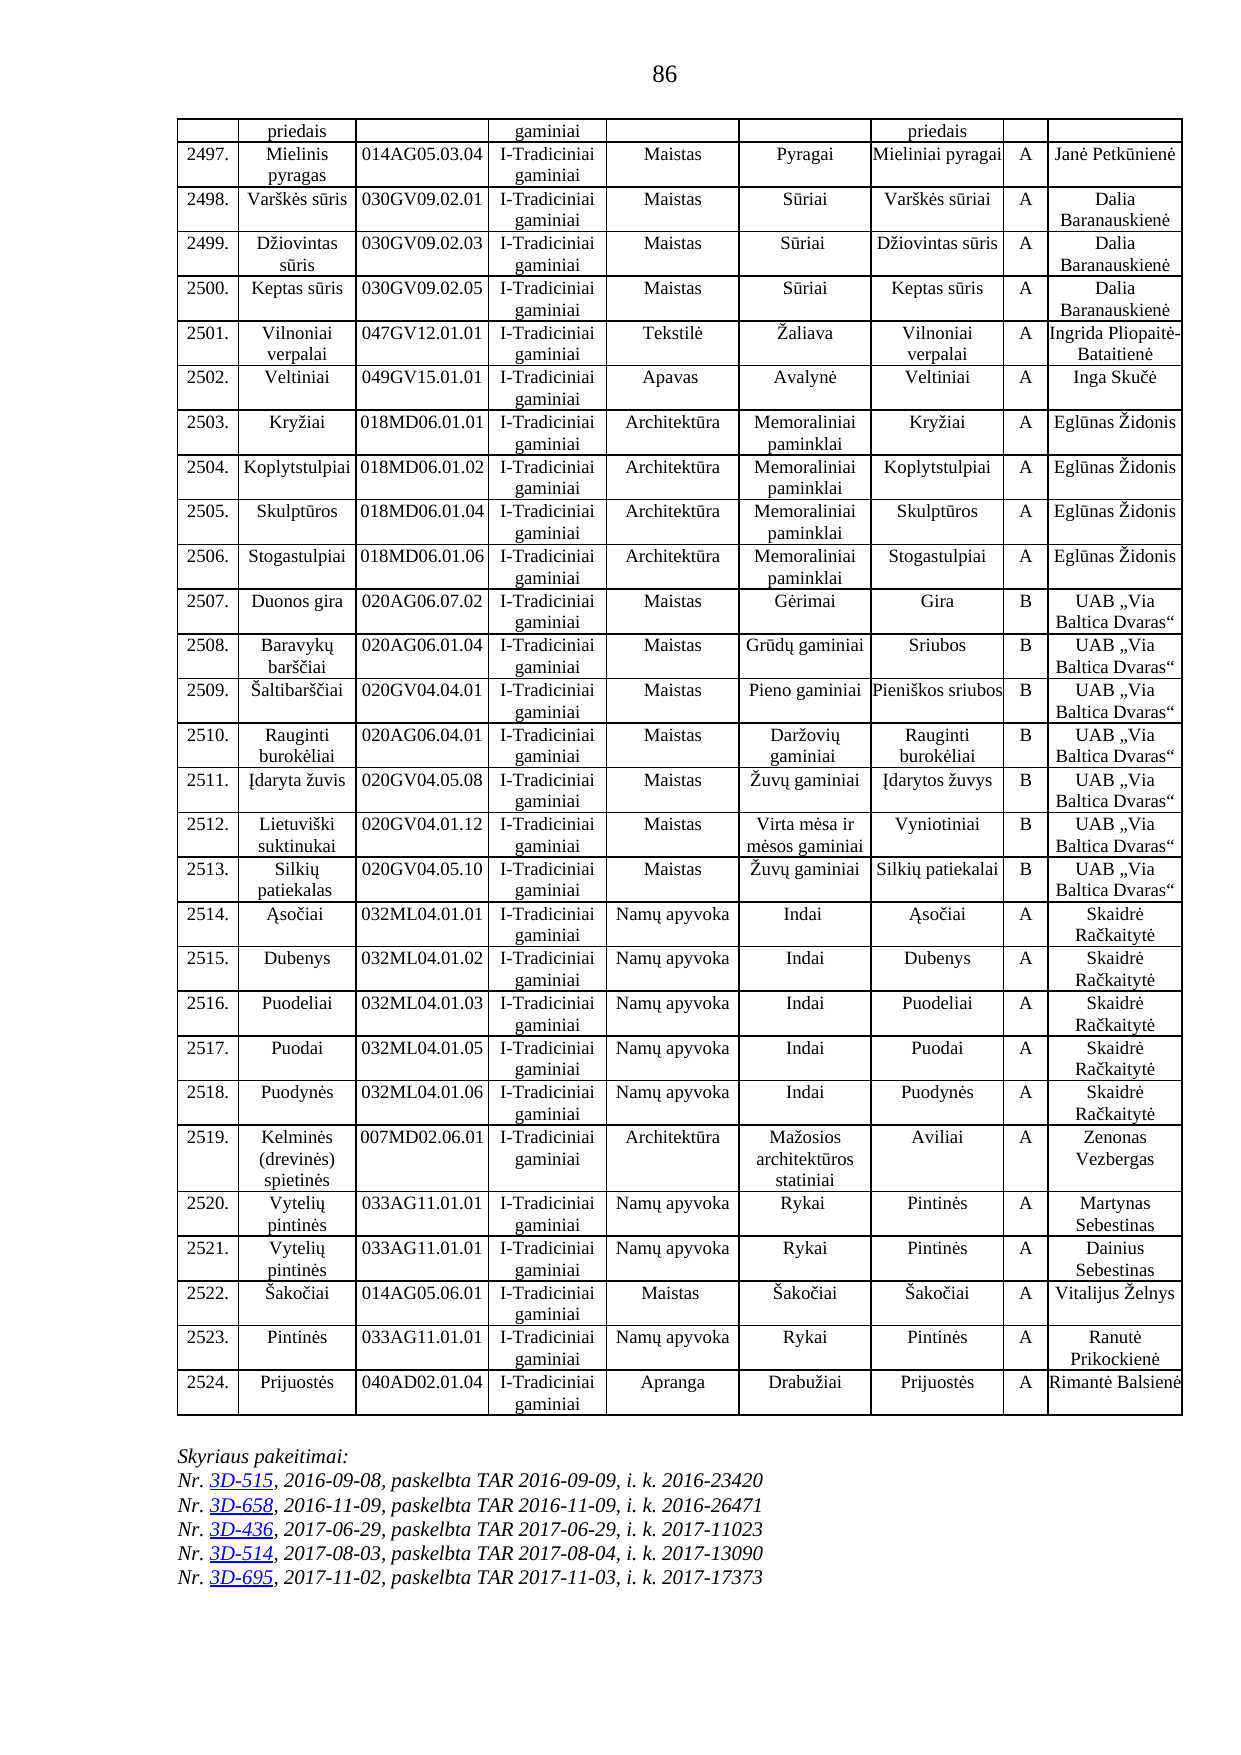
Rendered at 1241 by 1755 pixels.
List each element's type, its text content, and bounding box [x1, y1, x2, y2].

table_cell 2518. [178, 1081, 238, 1124]
table_cell 2514. [178, 903, 238, 946]
table_cell 020AG06.07.02 [357, 590, 488, 633]
table_cell B [1004, 858, 1047, 901]
table_cell A [1004, 232, 1047, 275]
table_cell 2516. [178, 992, 238, 1035]
table_cell 2513. [178, 858, 238, 901]
table_cell Tekstilė [607, 322, 738, 365]
table_cell Skaidrė Račkaitytė [1049, 947, 1181, 990]
table_cell A [1004, 456, 1047, 499]
table_cell Eglūnas Židonis [1049, 545, 1181, 588]
table_cell Memoraliniai paminklai [740, 545, 870, 588]
table_cell Martynas Sebestinas [1049, 1192, 1181, 1235]
text Nr. 3D-515, 2016-09-08, paskelbta TAR 2016-09-09, i. k. 2016-23420 [177, 1468, 1152, 1492]
table_cell Maistas [607, 858, 738, 901]
table_cell A [1004, 500, 1047, 543]
table_cell I-Tradiciniai gaminiai [489, 277, 606, 320]
table_cell Varškės sūriai [872, 188, 1003, 231]
table_cell 032ML04.01.06 [357, 1081, 488, 1124]
table_cell Maistas [607, 143, 738, 186]
table_cell 049GV15.01.01 [357, 366, 488, 409]
table_cell A [1004, 992, 1047, 1035]
table_cell B [1004, 590, 1047, 633]
table_cell Skulptūros [872, 500, 1003, 543]
table_cell Pintinės [872, 1237, 1003, 1280]
table_cell 2508. [178, 635, 238, 677]
table_cell 2522. [178, 1282, 238, 1325]
table_cell I-Tradiciniai gaminiai [489, 768, 606, 812]
table_cell I-Tradiciniai gaminiai [489, 1282, 606, 1325]
table_cell Mažosios architektūros statiniai [740, 1126, 870, 1191]
table_cell [357, 120, 488, 141]
table_cell Maistas [607, 724, 738, 767]
table_cell Žaliava [740, 322, 870, 365]
table_cell 030GV09.02.03 [357, 232, 488, 275]
table_cell Vilnoniai verpalai [872, 322, 1003, 365]
table_cell 032ML04.01.02 [357, 947, 488, 990]
table_cell 007MD02.06.01 [357, 1126, 488, 1191]
table_cell I-Tradiciniai gaminiai [489, 1081, 606, 1124]
table_cell Eglūnas Židonis [1049, 411, 1181, 454]
table_cell Apavas [607, 366, 738, 409]
table_cell priedais [239, 120, 355, 141]
table_cell Maistas [607, 277, 738, 320]
table_cell Rykai [740, 1326, 870, 1369]
table_cell Apranga [607, 1371, 738, 1414]
table_cell Architektūra [607, 545, 738, 588]
table_cell I-Tradiciniai gaminiai [489, 992, 606, 1035]
table_cell 2519. [178, 1126, 238, 1191]
table_cell Maistas [607, 679, 738, 722]
table_cell Ąsočiai [239, 903, 355, 946]
table_cell 2517. [178, 1037, 238, 1080]
table_cell 020AG06.01.04 [357, 635, 488, 677]
table_cell Kryžiai [239, 411, 355, 454]
table_cell I-Tradiciniai gaminiai [489, 590, 606, 633]
table_cell 2520. [178, 1192, 238, 1235]
table_cell Pintinės [872, 1192, 1003, 1235]
table_cell Indai [740, 1037, 870, 1080]
table_cell 033AG11.01.01 [357, 1237, 488, 1280]
table_cell 2510. [178, 724, 238, 767]
table_cell Indai [740, 1081, 870, 1124]
table_cell Dubenys [872, 947, 1003, 990]
table_cell UAB „Via Baltica Dvaras“ [1049, 813, 1181, 856]
table_cell Maistas [607, 590, 738, 633]
table_cell Grūdų gaminiai [740, 635, 870, 677]
table_cell Maistas [607, 768, 738, 812]
table_cell Įdarytos žuvys [872, 768, 1003, 812]
table_cell priedais [872, 120, 1003, 141]
table_cell Maistas [607, 635, 738, 677]
table_cell Puodeliai [872, 992, 1003, 1035]
table_cell Ranutė Prikockienė [1049, 1326, 1181, 1369]
table_cell 018MD06.01.04 [357, 500, 488, 543]
table_cell [1049, 120, 1181, 141]
table_cell B [1004, 635, 1047, 677]
table_cell Drabužiai [740, 1371, 870, 1414]
table_cell 020AG06.04.01 [357, 724, 488, 767]
text Skyriaus pakeitimai: [177, 1444, 1152, 1468]
table_cell 2512. [178, 813, 238, 856]
table_cell Šakočiai [239, 1282, 355, 1325]
table_cell Eglūnas Židonis [1049, 456, 1181, 499]
table_cell Skaidrė Račkaitytė [1049, 903, 1181, 946]
table_cell Architektūra [607, 411, 738, 454]
table_cell Pyragai [740, 143, 870, 186]
text Nr. 3D-514, 2017-08-03, paskelbta TAR 2017-08-04, i. k. 2017-13090 [177, 1541, 1152, 1565]
table_cell I-Tradiciniai gaminiai [489, 188, 606, 231]
table_cell Sūriai [740, 277, 870, 320]
table_cell [740, 120, 870, 141]
table_cell B [1004, 679, 1047, 722]
table_cell Dalia Baranauskienė [1049, 277, 1181, 320]
table_cell Žuvų gaminiai [740, 768, 870, 812]
table_cell Silkių patiekalai [872, 858, 1003, 901]
table_cell Memoraliniai paminklai [740, 411, 870, 454]
table_cell I-Tradiciniai gaminiai [489, 903, 606, 946]
table_cell Namų apyvoka [607, 1326, 738, 1369]
table_cell I-Tradiciniai gaminiai [489, 1126, 606, 1191]
table_cell Silkių patiekalas [239, 858, 355, 901]
table_cell Avalynė [740, 366, 870, 409]
table_cell Keptas sūris [239, 277, 355, 320]
text Nr. 3D-436, 2017-06-29, paskelbta TAR 2017-06-29, i. k. 2017-11023 [177, 1517, 1152, 1541]
table_cell 2511. [178, 768, 238, 812]
table_cell B [1004, 724, 1047, 767]
table_cell 018MD06.01.06 [357, 545, 488, 588]
table_cell Šaltibarščiai [239, 679, 355, 722]
table_cell Stogastulpiai [239, 545, 355, 588]
table_cell Rykai [740, 1192, 870, 1235]
table_cell A [1004, 277, 1047, 320]
table_cell I-Tradiciniai gaminiai [489, 858, 606, 901]
table_cell UAB „Via Baltica Dvaras“ [1049, 858, 1181, 901]
table_cell I-Tradiciniai gaminiai [489, 456, 606, 499]
table_cell Vyniotiniai [872, 813, 1003, 856]
table_cell Varškės sūris [239, 188, 355, 231]
table_cell 2502. [178, 366, 238, 409]
table_cell Puodynės [872, 1081, 1003, 1124]
table_cell Skaidrė Račkaitytė [1049, 1081, 1181, 1124]
table_cell A [1004, 143, 1047, 186]
table_cell Janė Petkūnienė [1049, 143, 1181, 186]
table_cell Pintinės [872, 1326, 1003, 1369]
table_cell Prijuostės [239, 1371, 355, 1414]
table_cell 018MD06.01.02 [357, 456, 488, 499]
table_cell gaminiai [489, 120, 606, 141]
table_cell Vytelių pintinės [239, 1237, 355, 1280]
table_cell Gėrimai [740, 590, 870, 633]
table_cell 2515. [178, 947, 238, 990]
table_cell I-Tradiciniai gaminiai [489, 322, 606, 365]
table_cell I-Tradiciniai gaminiai [489, 143, 606, 186]
table_cell UAB „Via Baltica Dvaras“ [1049, 635, 1181, 677]
table_cell Stogastulpiai [872, 545, 1003, 588]
table_cell Pieno gaminiai [740, 679, 870, 722]
table_cell Vilnoniai verpalai [239, 322, 355, 365]
table_cell A [1004, 903, 1047, 946]
table_cell I-Tradiciniai gaminiai [489, 1326, 606, 1369]
table_cell 2523. [178, 1326, 238, 1369]
table_cell Rimantė Balsienė [1049, 1371, 1181, 1414]
table_cell Namų apyvoka [607, 947, 738, 990]
table_cell Rauginti burokėliai [239, 724, 355, 767]
table_cell 020GV04.05.10 [357, 858, 488, 901]
table_cell Sriubos [872, 635, 1003, 677]
text Nr. 3D-695, 2017-11-02, paskelbta TAR 2017-11-03, i. k. 2017-17373 [177, 1565, 1152, 1589]
table_cell Džiovintas sūris [239, 232, 355, 275]
table_cell A [1004, 1371, 1047, 1414]
table_cell Maistas [607, 188, 738, 231]
table_cell Architektūra [607, 1126, 738, 1191]
table_cell Gira [872, 590, 1003, 633]
table_cell A [1004, 1081, 1047, 1124]
table_cell 2504. [178, 456, 238, 499]
table_cell Indai [740, 992, 870, 1035]
table_cell Maistas [607, 1282, 738, 1325]
table_cell [178, 120, 238, 141]
table_cell Dainius Sebestinas [1049, 1237, 1181, 1280]
table_cell 030GV09.02.01 [357, 188, 488, 231]
table_cell Daržovių gaminiai [740, 724, 870, 767]
table_cell Ąsočiai [872, 903, 1003, 946]
table_cell Indai [740, 947, 870, 990]
table_cell Eglūnas Židonis [1049, 500, 1181, 543]
table_cell Maistas [607, 813, 738, 856]
table_cell Dalia Baranauskienė [1049, 232, 1181, 275]
table_cell Džiovintas sūris [872, 232, 1003, 275]
table_cell 2507. [178, 590, 238, 633]
table_cell Veltiniai [239, 366, 355, 409]
table_cell Rauginti burokėliai [872, 724, 1003, 767]
table_cell Puodeliai [239, 992, 355, 1035]
table_cell Dubenys [239, 947, 355, 990]
table_cell I-Tradiciniai gaminiai [489, 947, 606, 990]
table_cell 2521. [178, 1237, 238, 1280]
table_cell Aviliai [872, 1126, 1003, 1191]
table_cell 014AG05.06.01 [357, 1282, 488, 1325]
table_cell Pieniškos sriubos [872, 679, 1003, 722]
table_cell A [1004, 1326, 1047, 1369]
table_cell 020GV04.01.12 [357, 813, 488, 856]
table_cell Puodynės [239, 1081, 355, 1124]
table_cell Mieliniai pyragai [872, 143, 1003, 186]
table_cell Memoraliniai paminklai [740, 500, 870, 543]
table_cell A [1004, 188, 1047, 231]
table_cell Architektūra [607, 456, 738, 499]
table_cell Namų apyvoka [607, 992, 738, 1035]
table_cell A [1004, 322, 1047, 365]
table_cell 2500. [178, 277, 238, 320]
table_cell Dalia Baranauskienė [1049, 188, 1181, 231]
table_cell Namų apyvoka [607, 1037, 738, 1080]
table_cell Sūriai [740, 188, 870, 231]
table_cell I-Tradiciniai gaminiai [489, 635, 606, 677]
table_cell I-Tradiciniai gaminiai [489, 679, 606, 722]
table_cell Skulptūros [239, 500, 355, 543]
table_cell Skaidrė Račkaitytė [1049, 1037, 1181, 1080]
table_cell B [1004, 813, 1047, 856]
table_cell 047GV12.01.01 [357, 322, 488, 365]
table_cell B [1004, 768, 1047, 812]
text Nr. 3D-658, 2016-11-09, paskelbta TAR 2016-11-09, i. k. 2016-26471 [177, 1492, 1152, 1517]
table_cell A [1004, 411, 1047, 454]
table_cell Puodai [872, 1037, 1003, 1080]
table_cell Šakočiai [740, 1282, 870, 1325]
table_cell Maistas [607, 232, 738, 275]
table_cell Sūriai [740, 232, 870, 275]
table_cell [607, 120, 738, 141]
table_cell Indai [740, 903, 870, 946]
table_cell 2498. [178, 188, 238, 231]
table_cell Zenonas Vezbergas [1049, 1126, 1181, 1191]
table_cell Lietuviški suktinukai [239, 813, 355, 856]
table_cell Namų apyvoka [607, 903, 738, 946]
table_cell I-Tradiciniai gaminiai [489, 1037, 606, 1080]
table_cell 033AG11.01.01 [357, 1192, 488, 1235]
table_cell Žuvų gaminiai [740, 858, 870, 901]
table_cell Keptas sūris [872, 277, 1003, 320]
table_cell Memoraliniai paminklai [740, 456, 870, 499]
table_cell I-Tradiciniai gaminiai [489, 366, 606, 409]
table_cell Duonos gira [239, 590, 355, 633]
table_cell I-Tradiciniai gaminiai [489, 724, 606, 767]
table_cell 040AD02.01.04 [357, 1371, 488, 1414]
table_cell A [1004, 1237, 1047, 1280]
table_cell 2524. [178, 1371, 238, 1414]
table_cell 033AG11.01.01 [357, 1326, 488, 1369]
table_cell Kelminės (drevinės) spietinės [239, 1126, 355, 1191]
table_cell 2509. [178, 679, 238, 722]
table_cell Namų apyvoka [607, 1081, 738, 1124]
table_cell I-Tradiciniai gaminiai [489, 813, 606, 856]
table_cell 032ML04.01.01 [357, 903, 488, 946]
table_cell 2506. [178, 545, 238, 588]
table_cell Įdaryta žuvis [239, 768, 355, 812]
table_cell 2505. [178, 500, 238, 543]
table_cell A [1004, 1037, 1047, 1080]
table_cell Vitalijus Želnys [1049, 1282, 1181, 1325]
table_cell Mielinis pyragas [239, 143, 355, 186]
table_cell Baravykų barščiai [239, 635, 355, 677]
table_cell I-Tradiciniai gaminiai [489, 411, 606, 454]
table_cell I-Tradiciniai gaminiai [489, 232, 606, 275]
table_cell Veltiniai [872, 366, 1003, 409]
table_cell 020GV04.04.01 [357, 679, 488, 722]
table_cell Pintinės [239, 1326, 355, 1369]
table_cell Puodai [239, 1037, 355, 1080]
table_cell Virta mėsa ir mėsos gaminiai [740, 813, 870, 856]
table_cell [1004, 120, 1047, 141]
table_cell UAB „Via Baltica Dvaras“ [1049, 590, 1181, 633]
table_cell Koplytstulpiai [239, 456, 355, 499]
table_cell UAB „Via Baltica Dvaras“ [1049, 724, 1181, 767]
table_cell 2501. [178, 322, 238, 365]
table_cell A [1004, 545, 1047, 588]
table_cell 2497. [178, 143, 238, 186]
table_cell 032ML04.01.03 [357, 992, 488, 1035]
table_cell A [1004, 1192, 1047, 1235]
table_cell 014AG05.03.04 [357, 143, 488, 186]
table_cell I-Tradiciniai gaminiai [489, 1237, 606, 1280]
table_cell I-Tradiciniai gaminiai [489, 1192, 606, 1235]
table_cell 030GV09.02.05 [357, 277, 488, 320]
table_cell I-Tradiciniai gaminiai [489, 545, 606, 588]
table_cell A [1004, 1126, 1047, 1191]
table_cell A [1004, 366, 1047, 409]
table_cell I-Tradiciniai gaminiai [489, 1371, 606, 1414]
table_cell A [1004, 947, 1047, 990]
table_cell Namų apyvoka [607, 1237, 738, 1280]
table_cell Rykai [740, 1237, 870, 1280]
table_cell UAB „Via Baltica Dvaras“ [1049, 768, 1181, 812]
table_cell Šakočiai [872, 1282, 1003, 1325]
table_cell Ingrida Pliopaitė-Bataitienė [1049, 322, 1181, 365]
table_cell A [1004, 1282, 1047, 1325]
table_cell Namų apyvoka [607, 1192, 738, 1235]
table_cell 2499. [178, 232, 238, 275]
table_cell 032ML04.01.05 [357, 1037, 488, 1080]
table_cell Kryžiai [872, 411, 1003, 454]
table_cell Koplytstulpiai [872, 456, 1003, 499]
table_cell Skaidrė Račkaitytė [1049, 992, 1181, 1035]
table_cell I-Tradiciniai gaminiai [489, 500, 606, 543]
table_cell Inga Skučė [1049, 366, 1181, 409]
table_cell Prijuostės [872, 1371, 1003, 1414]
table_cell 020GV04.05.08 [357, 768, 488, 812]
table_cell UAB „Via Baltica Dvaras“ [1049, 679, 1181, 722]
table_cell Architektūra [607, 500, 738, 543]
table_cell 2503. [178, 411, 238, 454]
table_cell 018MD06.01.01 [357, 411, 488, 454]
table_cell Vytelių pintinės [239, 1192, 355, 1235]
